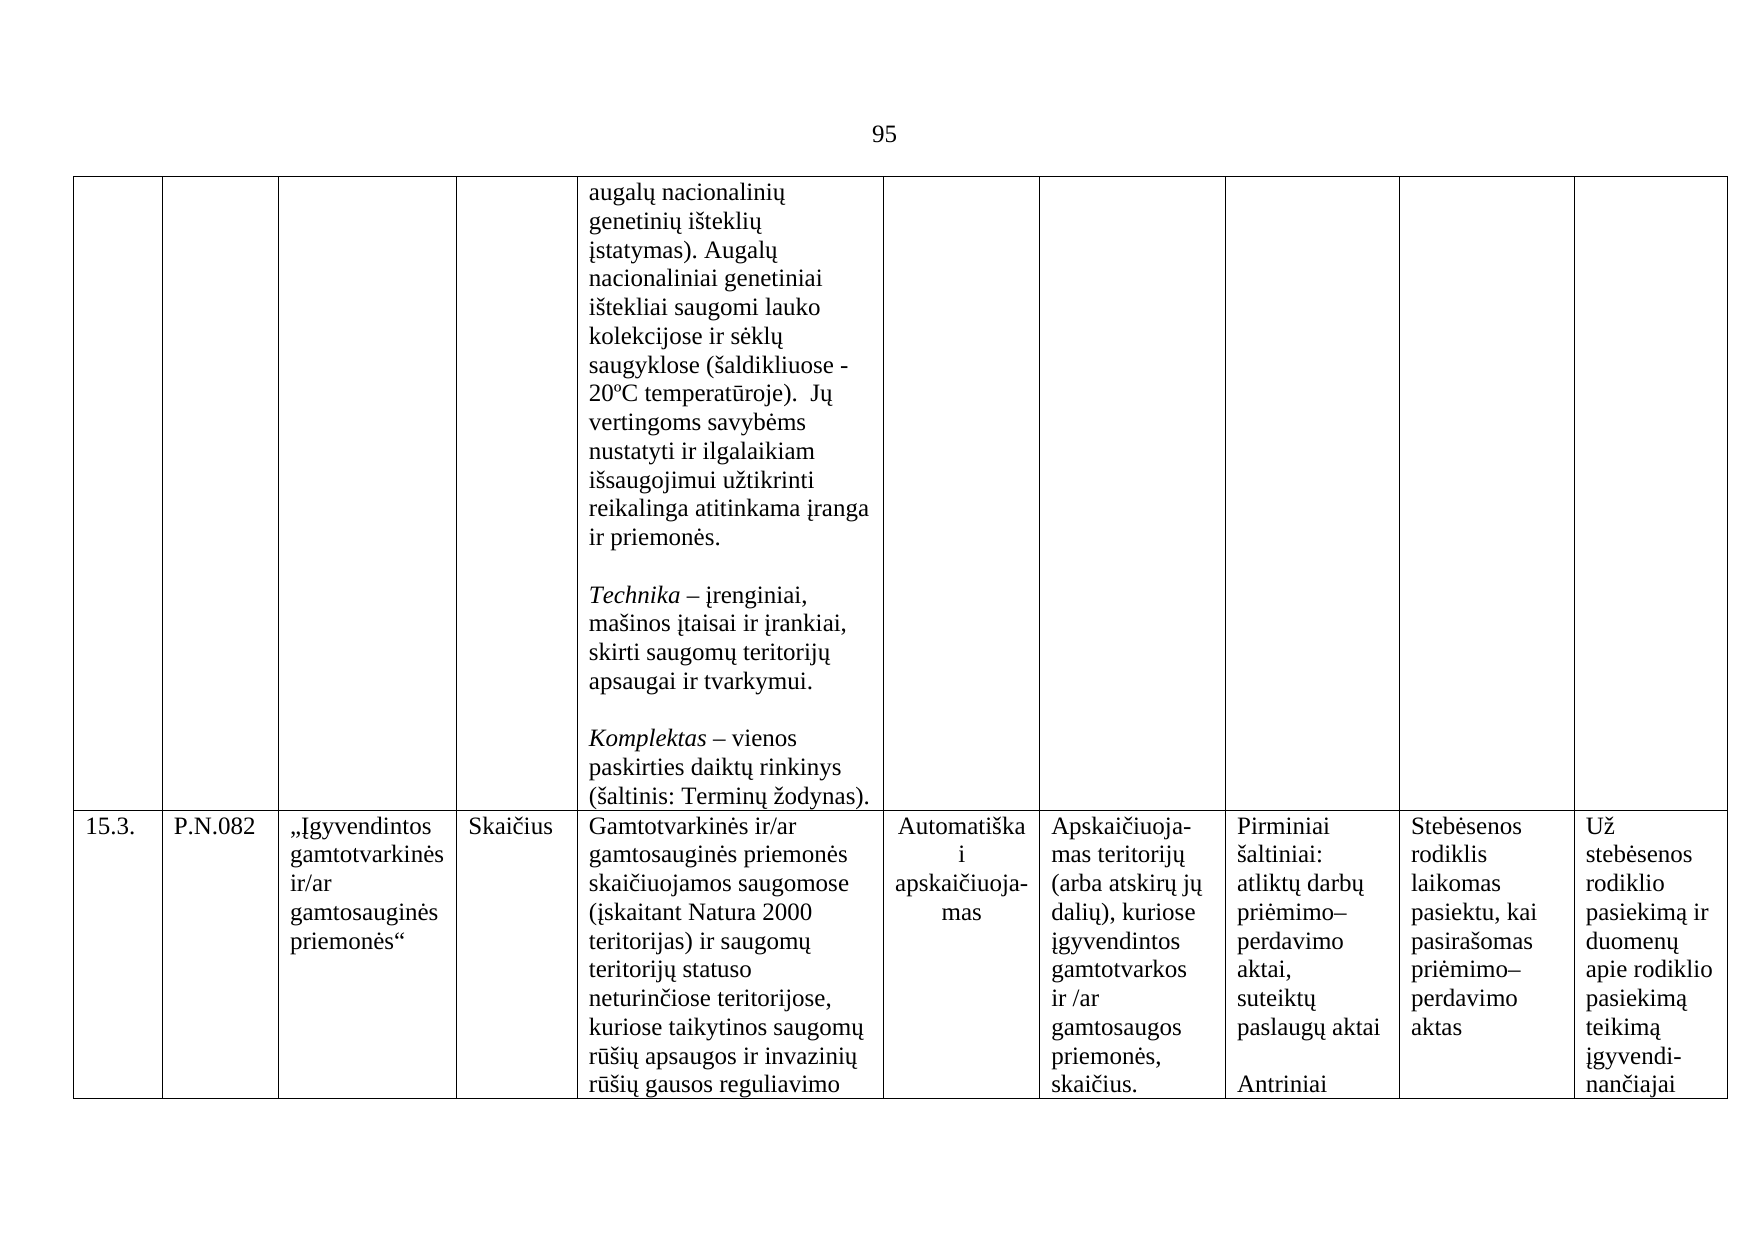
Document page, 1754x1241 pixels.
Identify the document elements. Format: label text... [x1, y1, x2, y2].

table_cell Automatiškai apskaičiuoja-mas [884, 811, 1039, 1098]
table_cell [1400, 177, 1574, 810]
table_cell Pirminiai šaltiniai: atliktų darbų priėmimo–perdavimo aktai, suteiktų paslaugų aktai Antriniai [1226, 811, 1399, 1098]
table_cell Gamtotvarkinės ir/ar gamtosauginės priemonės skaičiuojamos saugomose (įskaitant Natura 2000 teritorijas) ir saugomų teritorijų statuso neturinčiose teritorijose, kuriose taikytinos saugomų rūšių apsaugos ir invazinių rūšių gausos reguliavimo [578, 811, 883, 1098]
table_cell augalų nacionalinių genetinių išteklių įstatymas). Augalų nacionaliniai genetiniai ištekliai saugomi lauko kolekcijose ir sėklų saugyklose (šaldikliuose -20ºC temperatūroje). Jų vertingoms savybėms nustatyti ir ilgalaikiam išsaugojimui užtikrinti reikalinga atitinkama įranga ir priemonės. Technika – įrenginiai, mašinos įtaisai ir įrankiai, skirti saugomų teritorijų apsaugai ir tvarkymui. Komplektas – vienos paskirties daiktų rinkinys (šaltinis: Terminų žodynas). [578, 177, 883, 810]
table_cell [74, 177, 162, 810]
table_cell P.N.082 [163, 811, 278, 1098]
table_cell [1575, 177, 1727, 810]
table_cell Už stebėsenos rodiklio pasiekimą ir duomenų apie rodiklio pasiekimą teikimą įgyvendi-nančiajai [1575, 811, 1727, 1098]
table_cell [1040, 177, 1225, 810]
table_cell 15.3. [74, 811, 162, 1098]
table_cell [457, 177, 577, 810]
table_cell „Įgyvendintos gamtotvarkinės ir/ar gamtosauginės priemonės“ [279, 811, 456, 1098]
table_cell Apskaičiuoja-mas teritorijų (arba atskirų jų dalių), kuriose įgyvendintos gamtotvarkos ir /ar gamtosaugos priemonės, skaičius. [1040, 811, 1225, 1098]
table_cell [884, 177, 1039, 810]
table_cell [1226, 177, 1399, 810]
table_cell [279, 177, 456, 810]
table_cell [163, 177, 278, 810]
table_cell Skaičius [457, 811, 577, 1098]
table_cell Stebėsenos rodiklis laikomas pasiektu, kai pasirašomas priėmimo–perdavimo aktas [1400, 811, 1574, 1098]
